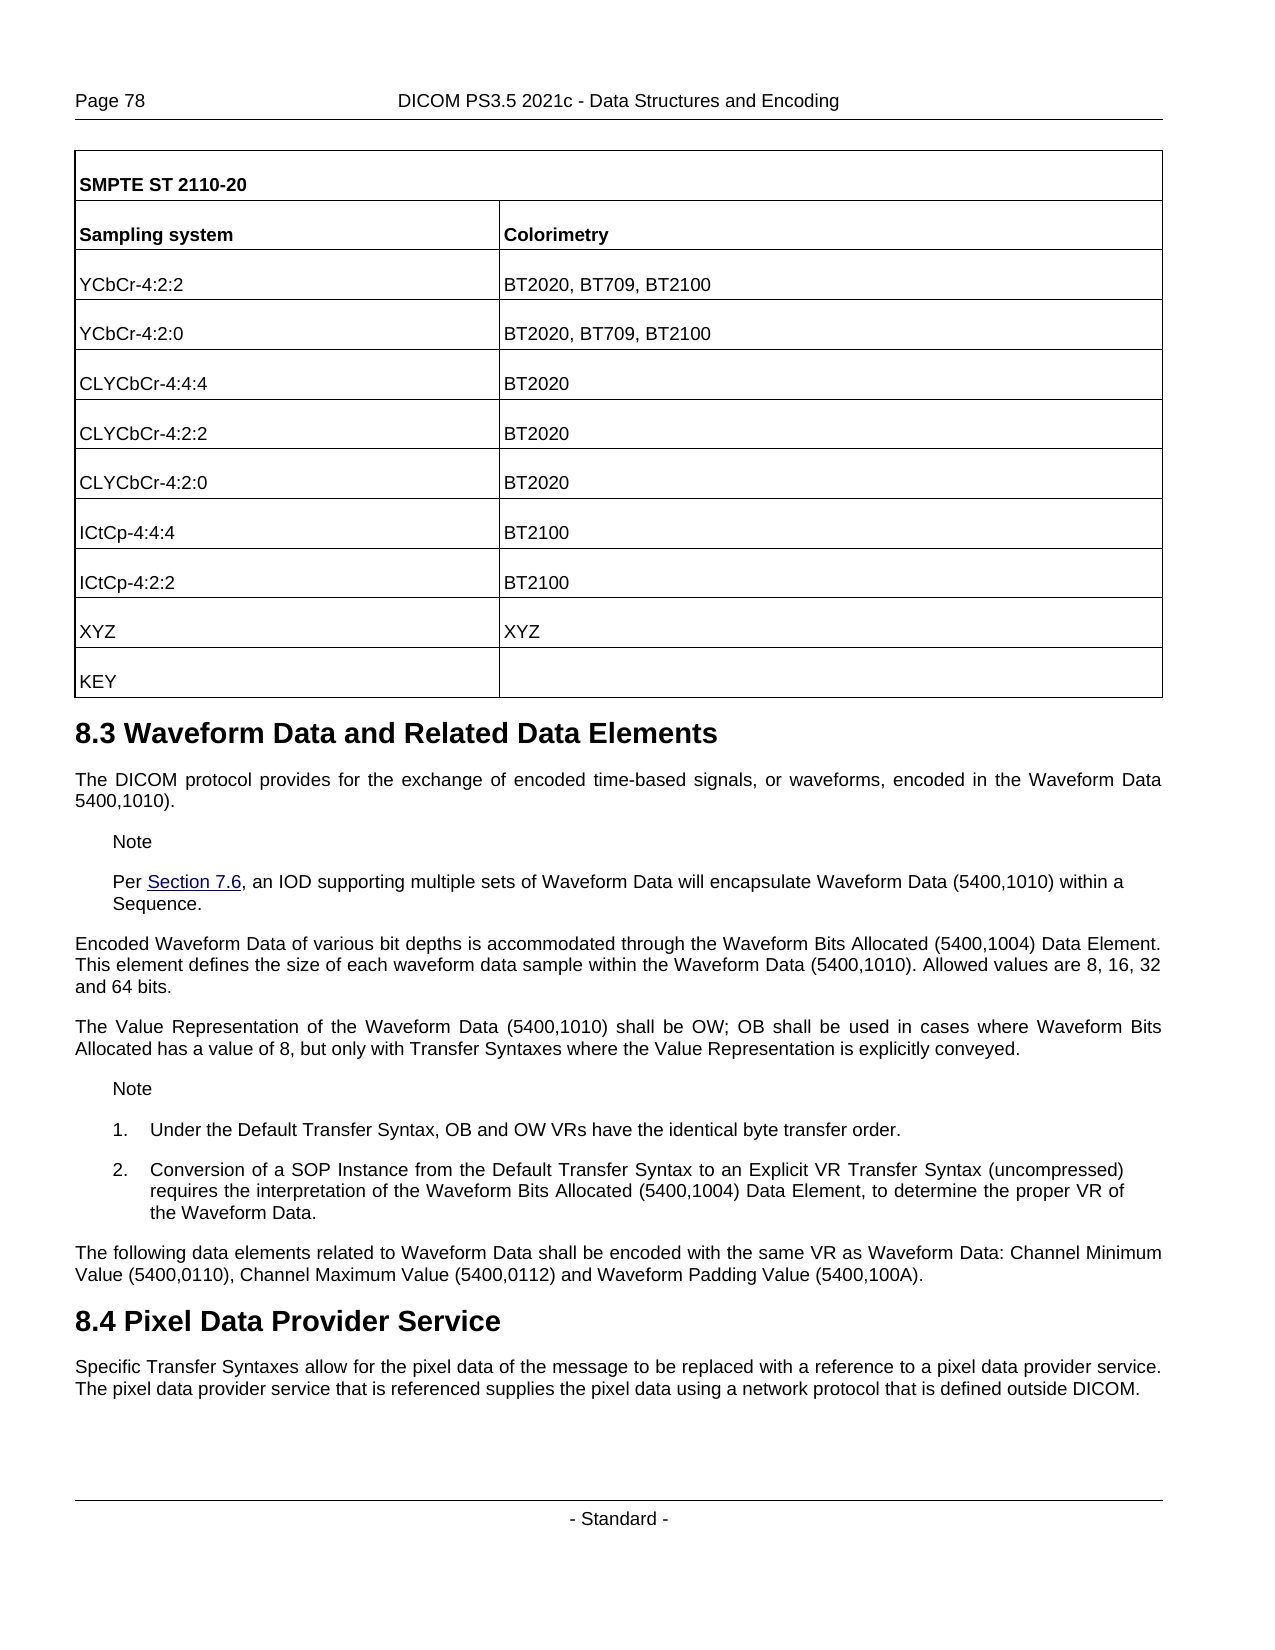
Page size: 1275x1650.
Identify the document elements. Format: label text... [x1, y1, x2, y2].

table_cell ICtCp-4:2:2 [76, 549, 499, 597]
text Encoded Waveform Data of various bit depths is accommodated through the Waveform Bits Allocated (5400,1004) Data Element. This element defines the size of each waveform data sample within the Waveform Data (5400,1010). Allowed values are 8, 16, 32 and 64 bits. [75, 933, 1162, 997]
table_cell Sampling system [76, 201, 499, 249]
text 8.4 Pixel Data Provider Service [75, 1304, 1162, 1337]
table_cell ICtCp-4:4:4 [76, 499, 499, 547]
table_cell YCbCr-4:2:2 [76, 250, 499, 299]
table_cell BT2020, BT709, BT2100 [500, 250, 1162, 299]
text The Value Representation of the Waveform Data (5400,1010) shall be OW; OB shall be used in cases where Waveform Bits Allocated has a value of 8, but only with Transfer Syntaxes where the Value Representation is explicitly conveyed. [75, 1016, 1162, 1059]
table_cell YCbCr-4:2:0 [76, 300, 499, 349]
table_cell BT2100 [500, 549, 1162, 597]
text Per Section 7.6, an IOD supporting multiple sets of Waveform Data will encapsulate Waveform Data (5400,1010) within a Sequence. [112, 871, 1125, 914]
table_cell CLYCbCr-4:4:4 [76, 350, 499, 398]
table_cell BT2100 [500, 499, 1162, 547]
text 1. Under the Default Transfer Syntax, OB and OW VRs have the identical byte transfer order. [112, 1118, 1125, 1140]
text Note [112, 831, 1125, 852]
table_cell BT2020 [500, 449, 1162, 498]
table_cell KEY [76, 648, 499, 697]
table_cell [500, 648, 1162, 697]
table_header SMPTE ST 2110-20 [76, 151, 1162, 200]
table_cell BT2020 [500, 400, 1162, 448]
text 8.3 Waveform Data and Related Data Elements [75, 716, 1162, 750]
table_cell CLYCbCr-4:2:2 [76, 400, 499, 448]
table_cell BT2020 [500, 350, 1162, 398]
table_cell XYZ [76, 598, 499, 647]
text The DICOM protocol provides for the exchange of encoded time-based signals, or waveforms, encoded in the Waveform Data 5400,1010). [75, 769, 1162, 812]
table_cell BT2020, BT709, BT2100 [500, 300, 1162, 349]
table_cell CLYCbCr-4:2:0 [76, 449, 499, 498]
table_cell XYZ [500, 598, 1162, 647]
table_cell Colorimetry [500, 201, 1162, 249]
text The following data elements related to Waveform Data shall be encoded with the same VR as Waveform Data: Channel Minimum Value (5400,0110), Channel Maximum Value (5400,0112) and Waveform Padding Value (5400,100A). [75, 1242, 1162, 1285]
text 2. Conversion of a SOP Instance from the Default Transfer Syntax to an Explicit VR Transfer Syntax (uncompressed) requires the interpretation of the Waveform Bits Allocated (5400,1004) Data Element, to determine the proper VR of the Waveform Data. [112, 1159, 1125, 1223]
text Note [112, 1078, 1125, 1099]
text Specific Transfer Syntaxes allow for the pixel data of the message to be replaced with a reference to a pixel data provider service. The pixel data provider service that is referenced supplies the pixel data using a network protocol that is defined outside DICOM. [75, 1356, 1162, 1399]
